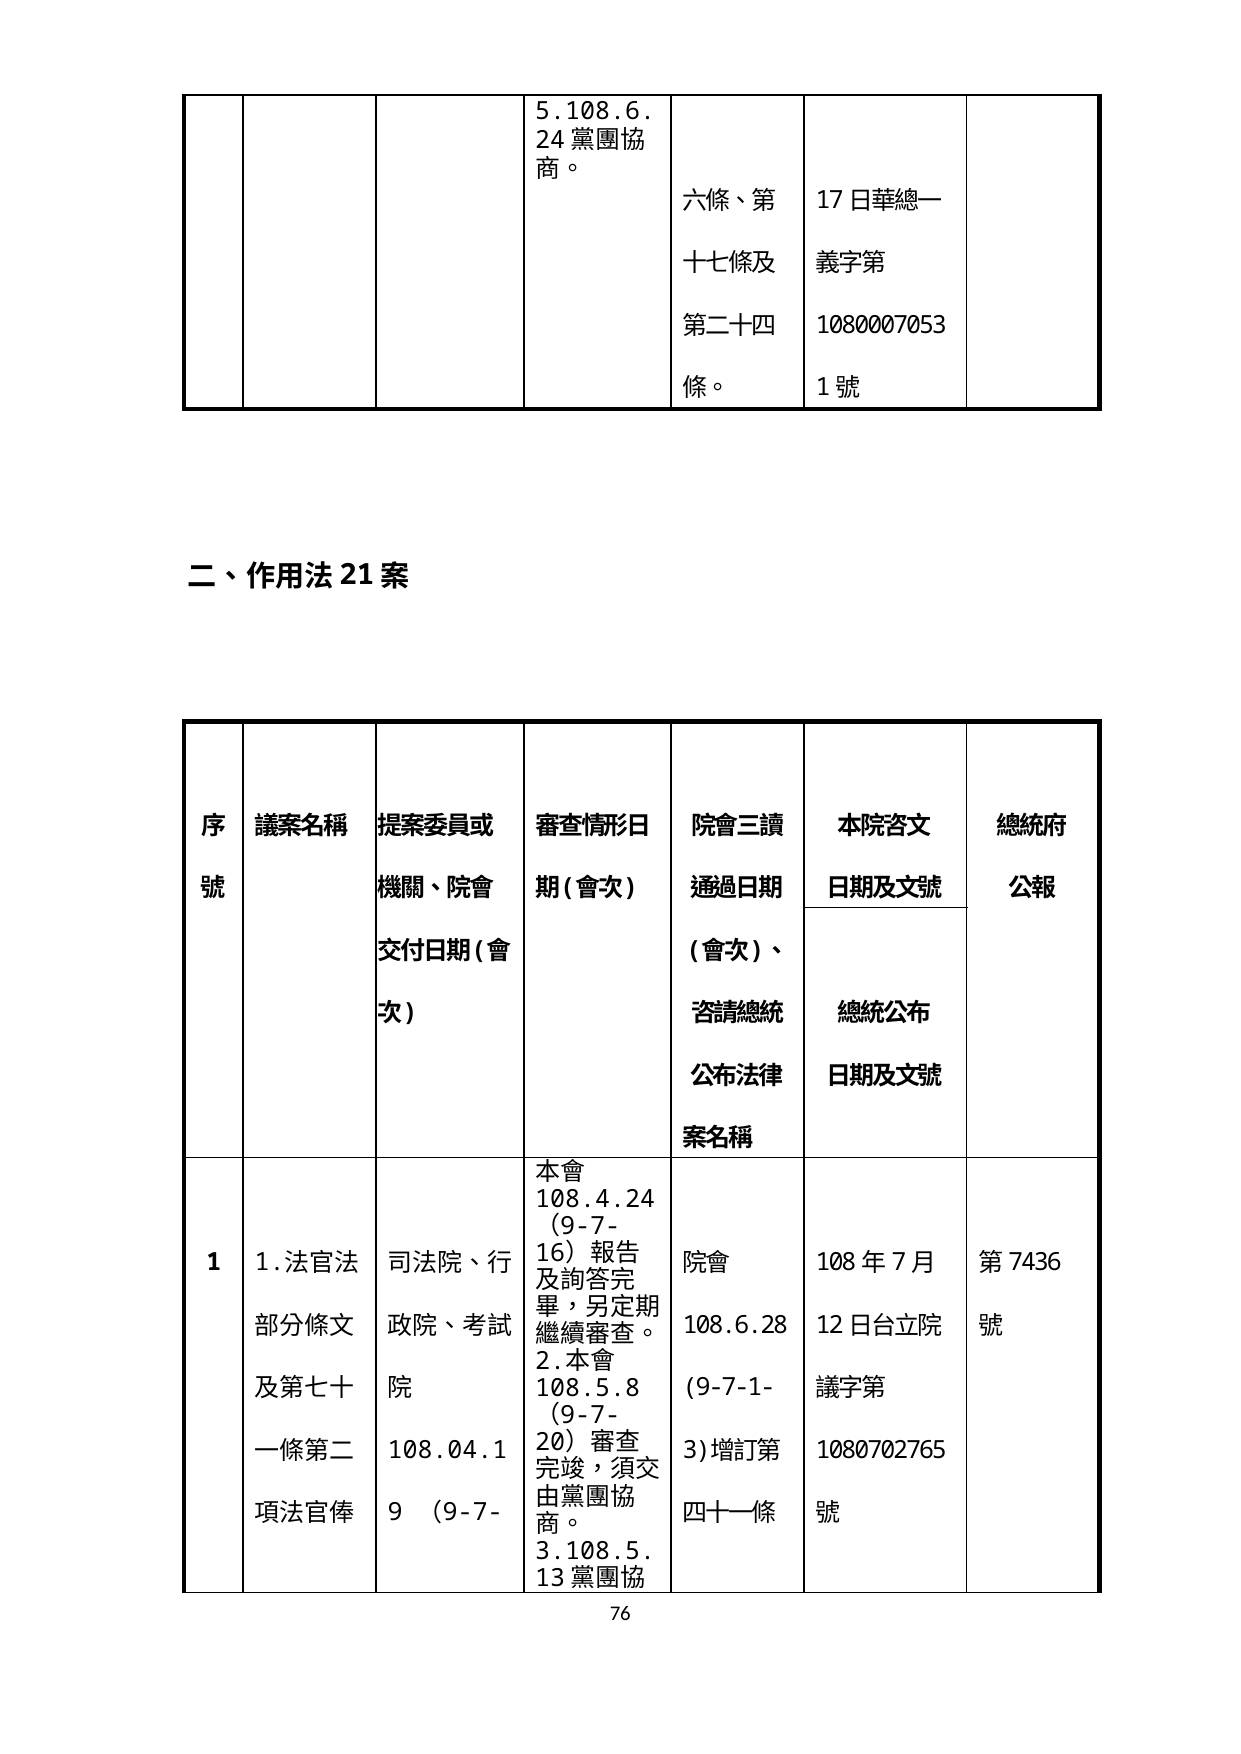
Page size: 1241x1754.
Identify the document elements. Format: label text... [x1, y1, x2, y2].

table_cell [186, 96, 242, 407]
table_cell 司法院、行政院、考試院 108.04.19 （9-7- [377, 1158, 523, 1592]
table_cell 17日華總一義字第10800070531號 [805, 96, 966, 407]
table_cell [967, 96, 1097, 407]
table_cell [377, 96, 523, 407]
table_cell 1 [186, 1158, 242, 1592]
table_cell 108年7月12日台立院議字第1080702765號 [805, 1158, 966, 1592]
table_cell 5.108.6.24黨團協商。 [525, 96, 670, 407]
table_cell 1.法官法部分條文及第七十一條第二項法官俸 [244, 1158, 375, 1592]
table_cell [244, 96, 375, 407]
table_cell 本會108.4.24（9-7-16）報告及詢答完畢，另定期繼續審查。 2.本會 108.5.8 （9-7-20）審查完竣，須交由黨團協商。 3.108.5.13黨團協 [525, 1158, 670, 1592]
table_header 審查情形日期(會次) [525, 724, 670, 1157]
table_header 議案名稱 [244, 724, 375, 1157]
table_cell 院會 108.6.28 (9-7-1-3)增訂第四十一條 [672, 1158, 803, 1592]
subtitle 二、作用法21案 [187, 532, 1053, 594]
table_header 序號 [186, 724, 242, 1157]
table_cell 總統公布 日期及文號 [805, 908, 966, 1157]
table_header 提案委員或機關、院會交付日期(會次) [377, 724, 523, 1157]
table_header 本院咨文 日期及文號 [805, 724, 966, 907]
table_header 院會三讀通過日期(會次)、咨請總統公布法律 案名稱 [672, 724, 803, 1157]
table_header 總統府 公報 [967, 724, 1097, 1157]
table_cell 六條、第十七條及第二十四條。 [672, 96, 803, 407]
table_cell 第7436號 [967, 1158, 1097, 1592]
